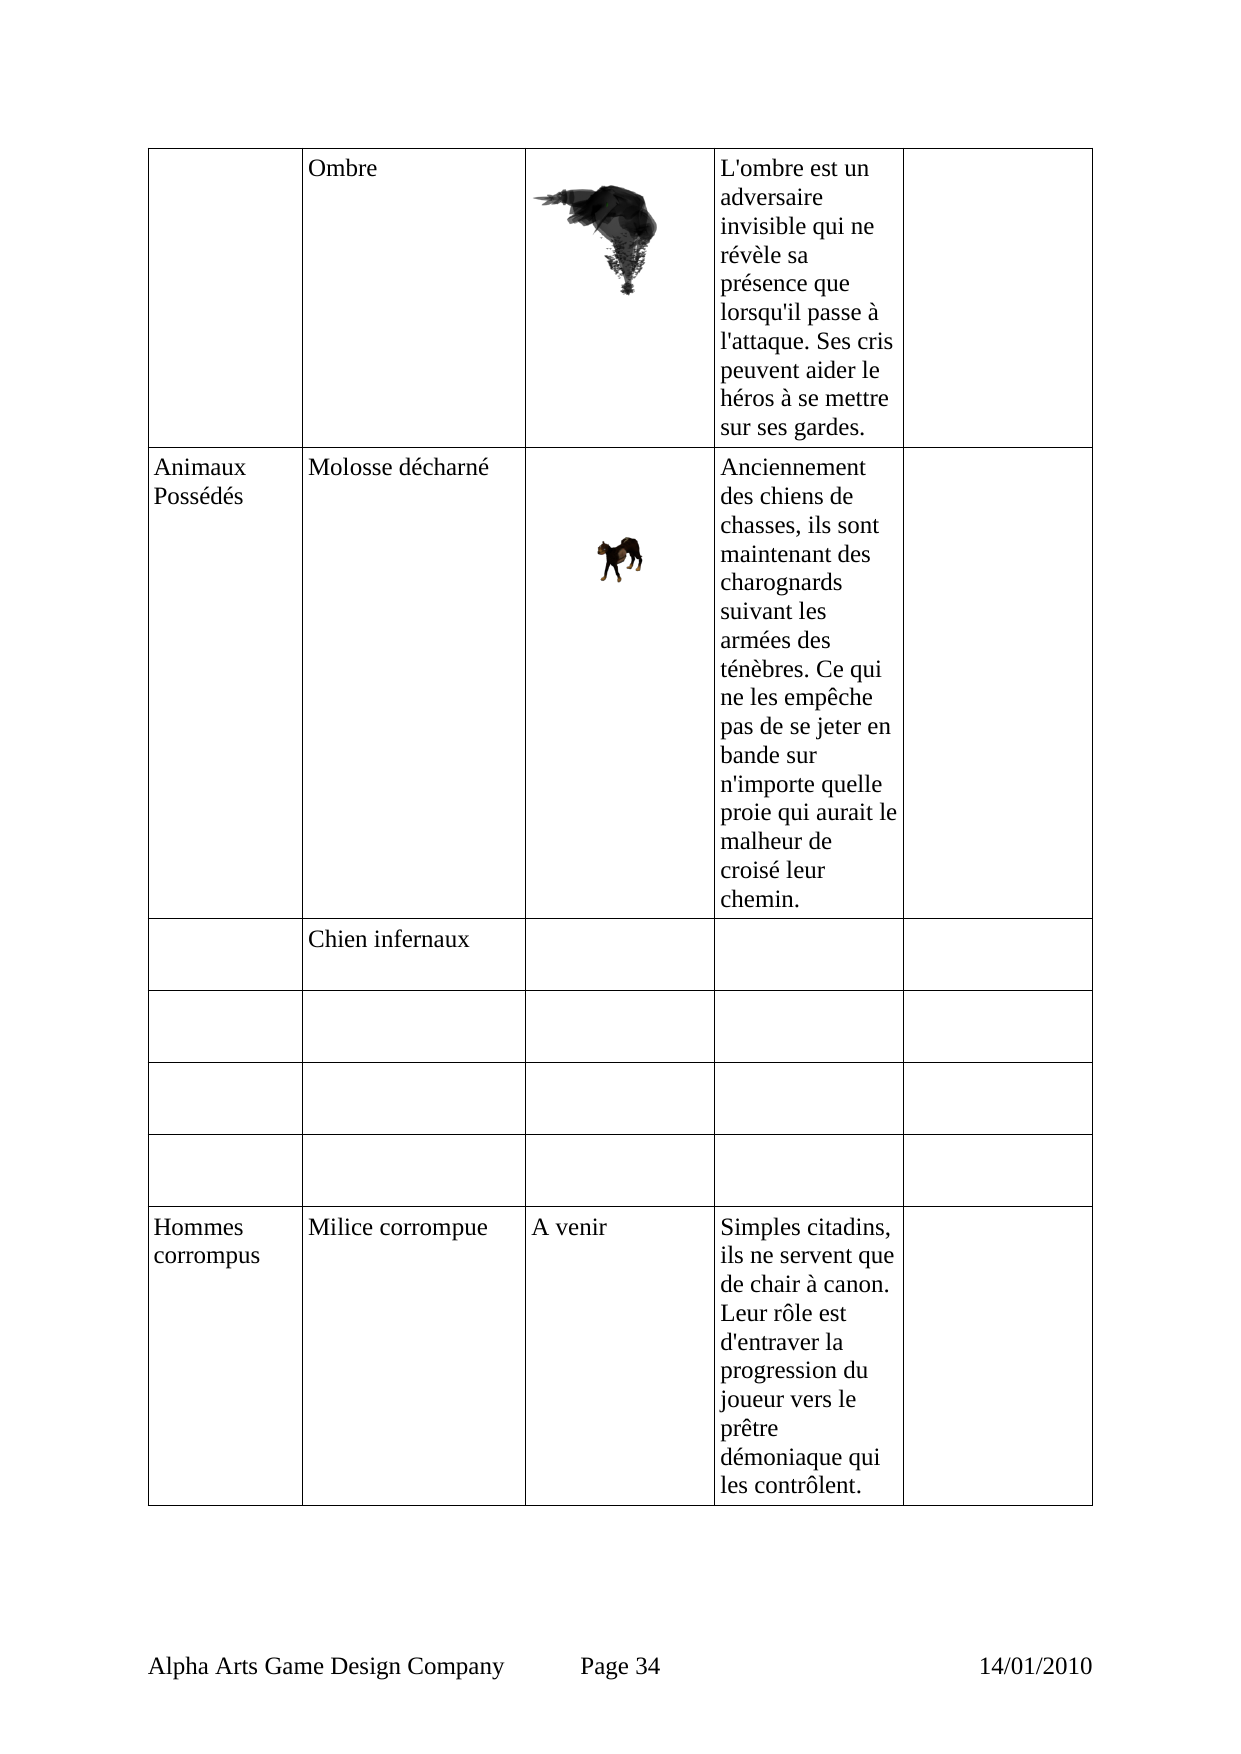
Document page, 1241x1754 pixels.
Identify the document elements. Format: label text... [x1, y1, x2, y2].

picture [531, 452, 709, 630]
table_cell [303, 1063, 525, 1134]
table_cell [526, 448, 714, 918]
table_cell [904, 1135, 1092, 1206]
table_cell [526, 991, 714, 1062]
table_cell Anciennement des chiens de chasses, ils sont maintenant des charognards suivant les armées des ténèbres. Ce qui ne les empêche pas de se jeter en bande sur n'importe quelle proie qui aurait le malheur de croisé leur chemin. [715, 448, 903, 918]
table_cell [904, 919, 1092, 990]
table_cell [303, 1135, 525, 1206]
table_cell Milice corrompue [303, 1207, 525, 1505]
table_cell [149, 919, 302, 990]
table_cell [526, 1135, 714, 1206]
table_cell [715, 919, 903, 990]
table_cell [149, 1063, 302, 1134]
table_cell Chien infernaux [303, 919, 525, 990]
table_cell [149, 991, 302, 1062]
table_cell [904, 1063, 1092, 1134]
table_cell Molosse décharné [303, 448, 525, 918]
picture [531, 153, 709, 331]
table_cell [526, 1063, 714, 1134]
table_cell [904, 1207, 1092, 1505]
table_cell [526, 149, 714, 153]
table_cell [715, 1063, 903, 1134]
table_cell A venir [526, 1207, 714, 1505]
table_cell L'ombre est un adversaire invisible qui ne révèle sa présence que lorsqu'il passe à l'attaque. Ses cris peuvent aider le héros à se mettre sur ses gardes. [715, 149, 903, 447]
table_cell [904, 448, 1092, 918]
table_cell [526, 919, 714, 990]
table_cell Simples citadins, ils ne servent que de chair à canon. Leur rôle est d'entraver la progression du joueur vers le prêtre démoniaque qui les contrôlent. [715, 1207, 903, 1505]
table_cell [904, 149, 1092, 447]
table_cell [715, 991, 903, 1062]
table_cell Ombre [303, 149, 525, 447]
table_cell [526, 154, 714, 447]
table_cell Animaux Possédés [149, 448, 302, 918]
table_cell [904, 991, 1092, 1062]
table_cell [303, 991, 525, 1062]
table_cell [715, 1135, 903, 1206]
table_cell [149, 1135, 302, 1206]
table_cell [149, 149, 302, 447]
table_cell Hommes corrompus [149, 1207, 302, 1505]
